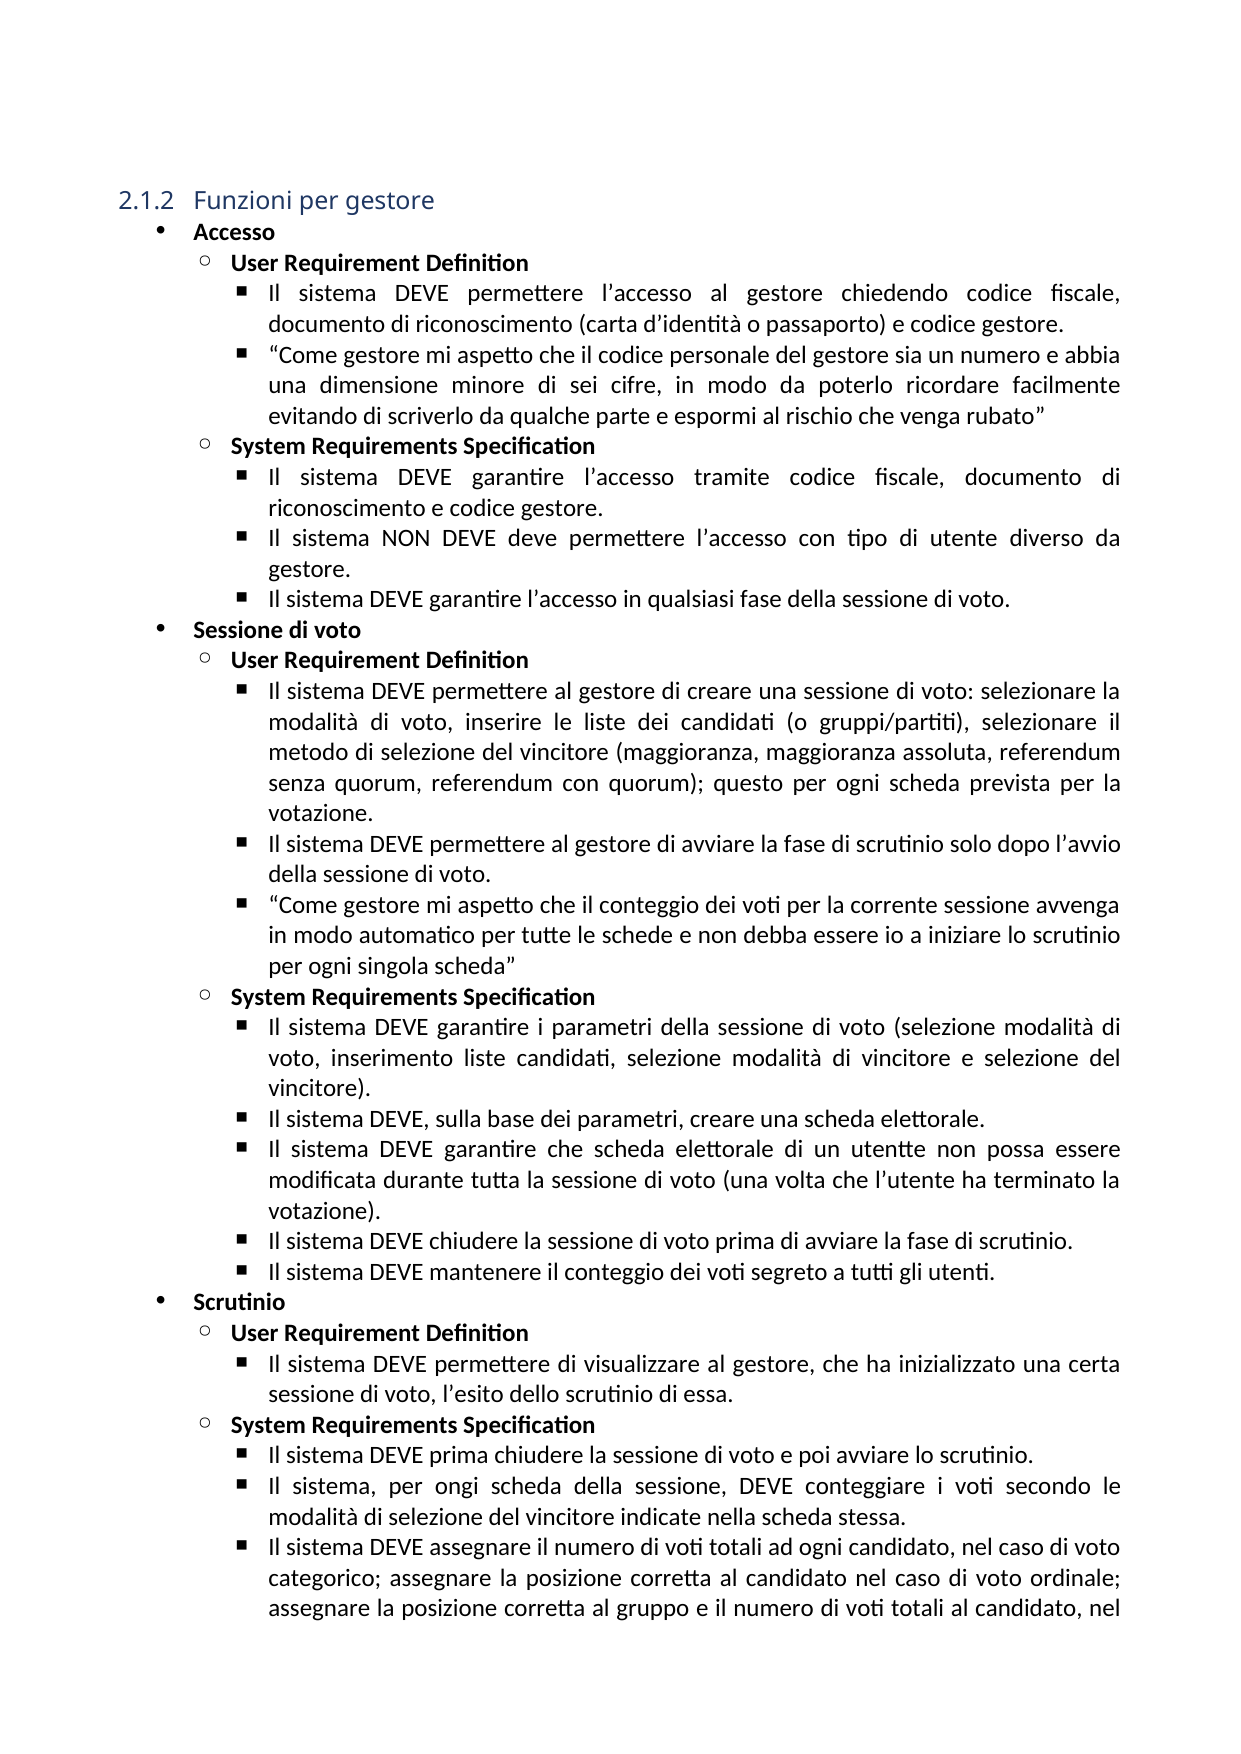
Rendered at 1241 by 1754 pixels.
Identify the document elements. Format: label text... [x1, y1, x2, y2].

list User Requirement Definition [193, 1317, 1122, 1348]
list Accesso [156, 216, 1122, 247]
list Il sistema, per ongi scheda della sessione, DEVE conteggiare i voti secondo le modalità di selezione del vincitore indicate nella scheda stessa. [231, 1470, 1122, 1531]
list Il sistema DEVE garantire che scheda elettorale di un utentte non possa essere modificata durante tutta la sessione di voto (una volta che l’utente ha terminato la votazione). [231, 1134, 1122, 1225]
list Il sistema DEVE garantire l’accesso tramite codice fiscale, documento di riconoscimento e codice gestore. [231, 461, 1122, 522]
list “Come gestore mi aspetto che il codice personale del gestore sia un numero e abbia una dimensione minore di sei cifre, in modo da poterlo ricordare facilmente evitando di scriverlo da qualche parte e espormi al rischio che venga rubato” [231, 339, 1122, 430]
list System Requirements Specification [193, 1409, 1122, 1439]
list Sessione di voto [156, 614, 1122, 644]
list Il sistema DEVE mantenere il conteggio dei voti segreto a tutti gli utenti. [231, 1256, 1122, 1287]
list Il sistema DEVE permettere al gestore di creare una sessione di voto: selezionare la modalità di voto, inserire le liste dei candidati (o gruppi/partiti), selezionare il metodo di selezione del vincitore (maggioranza, maggioranza assoluta, referendum senza quorum, referendum con quorum); questo per ogni scheda prevista per la votazione. [231, 675, 1122, 828]
list Il sistema DEVE, sulla base dei parametri, creare una scheda elettorale. [231, 1103, 1122, 1134]
subtitle Funzioni per gestore [118, 182, 1122, 216]
list Il sistema DEVE permettere di visualizzare al gestore, che ha inizializzato una certa sessione di voto, l’esito dello scrutinio di essa. [231, 1348, 1122, 1409]
list Il sistema NON DEVE deve permettere l’accesso con tipo di utente diverso da gestore. [231, 522, 1122, 583]
list Il sistema DEVE chiudere la sessione di voto prima di avviare la fase di scrutinio. [231, 1225, 1122, 1256]
list System Requirements Specification [193, 981, 1122, 1011]
list Il sistema DEVE permettere l’accesso al gestore chiedendo codice fiscale, documento di riconoscimento (carta d’identità o passaporto) e codice gestore. [231, 278, 1122, 339]
list Scrutinio [156, 1287, 1122, 1317]
list Il sistema DEVE prima chiudere la sessione di voto e poi avviare lo scrutinio. [231, 1439, 1122, 1470]
list Il sistema DEVE garantire i parametri della sessione di voto (selezione modalità di voto, inserimento liste candidati, selezione modalità di vincitore e selezione del vincitore). [231, 1011, 1122, 1103]
list User Requirement Definition [193, 644, 1122, 675]
list “Come gestore mi aspetto che il conteggio dei voti per la corrente sessione avvenga in modo automatico per tutte le schede e non debba essere io a iniziare lo scrutinio per ogni singola scheda” [231, 889, 1122, 981]
list Il sistema DEVE permettere al gestore di avviare la fase di scrutinio solo dopo l’avvio della sessione di voto. [231, 828, 1122, 889]
list Il sistema DEVE assegnare il numero di voti totali ad ogni candidato, nel caso di voto categorico; assegnare la posizione corretta al candidato nel caso di voto ordinale; assegnare la posizione corretta al gruppo e il numero di voti totali al candidato, nel [231, 1531, 1122, 1623]
list System Requirements Specification [193, 430, 1122, 461]
list Il sistema DEVE garantire l’accesso in qualsiasi fase della sessione di voto. [231, 583, 1122, 614]
list User Requirement Definition [193, 247, 1122, 278]
